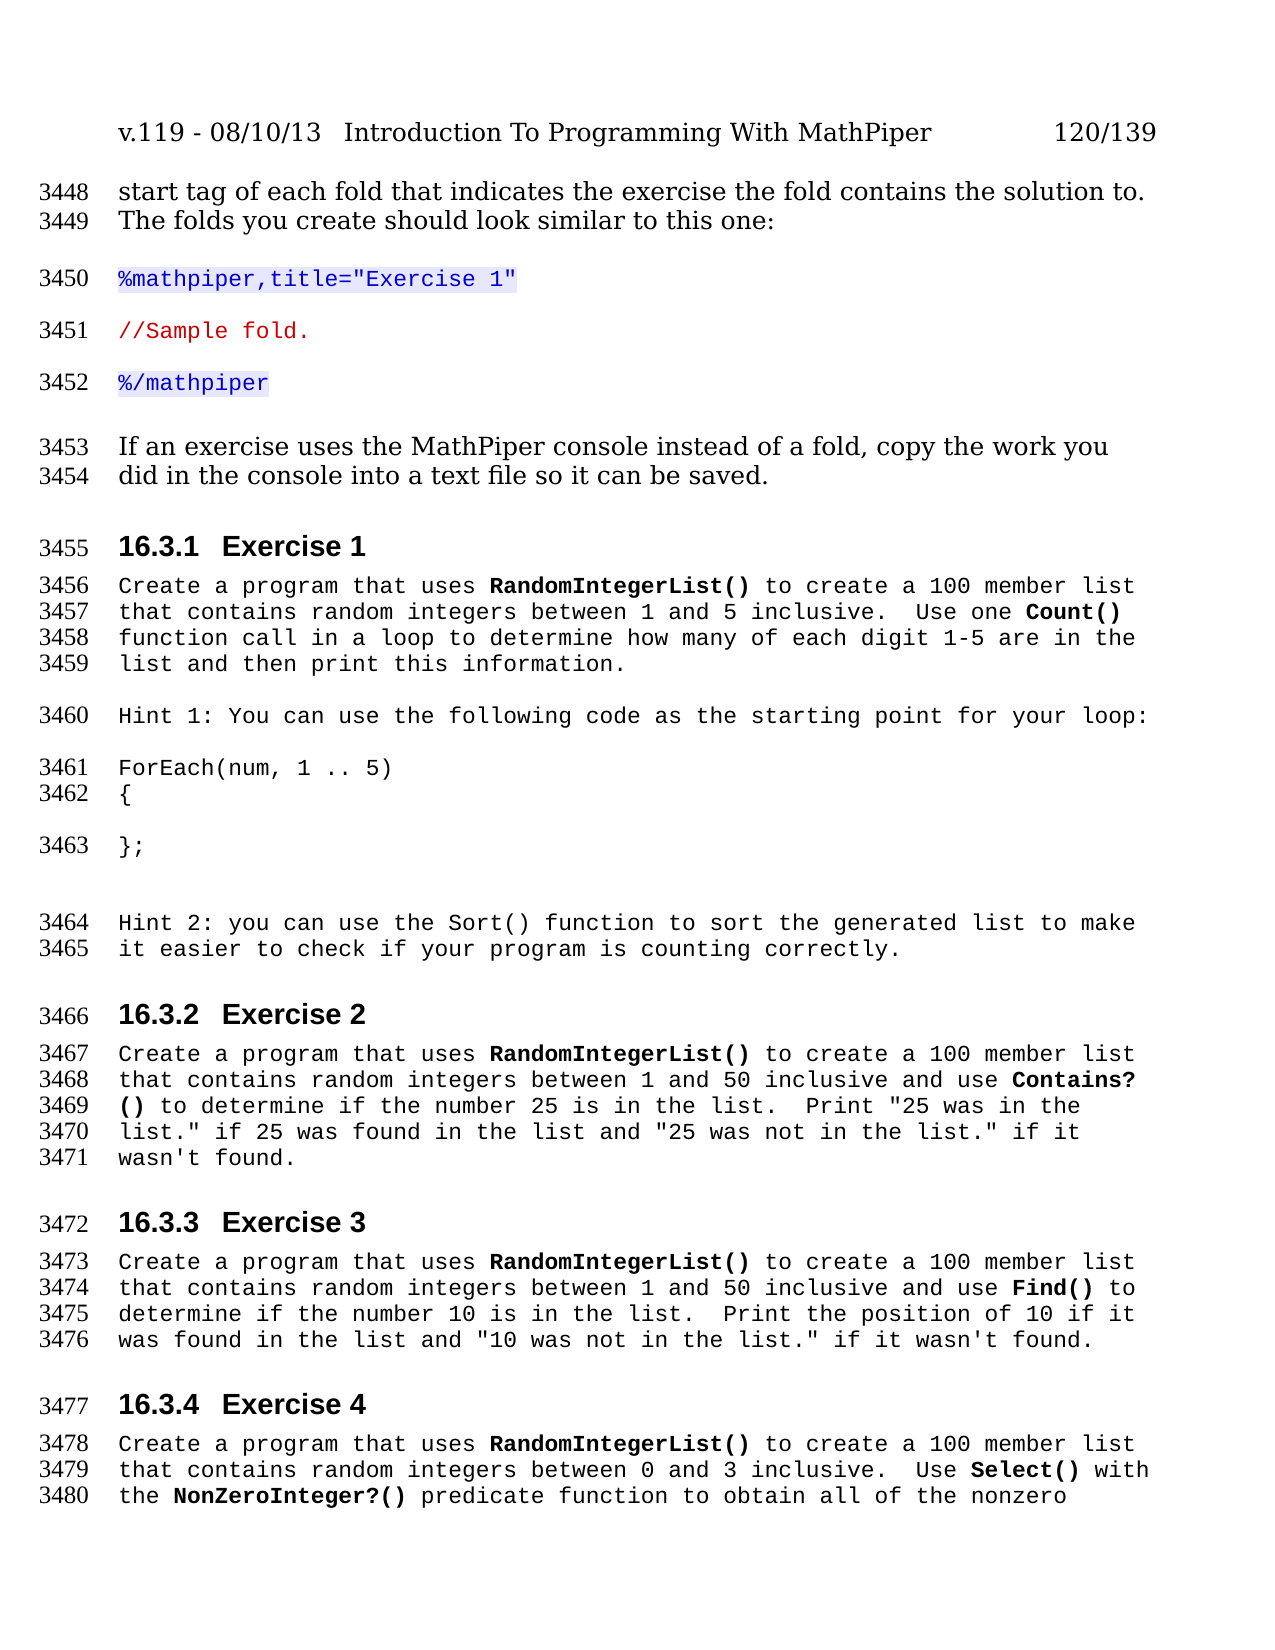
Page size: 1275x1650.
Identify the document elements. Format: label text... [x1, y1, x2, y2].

text Hint 1: You can use the following code as the starting point for your loop: [118, 704, 1157, 730]
text Create a program that uses RandomIntegerList() to create a 100 member list that contains random integers between 0 and 3 inclusive. Use Select() with the NonZeroInteger?() predicate function to obtain all of the nonzero [118, 1433, 1157, 1511]
text start tag of each fold that indicates the exercise the fold contains the solution to. The folds you create should look similar to this one: [118, 177, 1157, 235]
text ForEach(num, 1 .. 5) [118, 756, 1157, 782]
subtitle Exercise 4 [118, 1387, 1157, 1421]
text Create a program that uses RandomIntegerList() to create a 100 member list that contains random integers between 1 and 50 inclusive and use Contains?() to determine if the number 25 is in the list. Print "25 was in the list." if 25 was found in the list and "25 was not in the list." if it wasn't found. [118, 1042, 1157, 1172]
subtitle Exercise 1 [118, 529, 1157, 563]
text Hint 2: you can use the Sort() function to sort the generated list to make it easier to check if your program is counting correctly. [118, 912, 1157, 964]
text %/mathpiper [118, 371, 1157, 397]
text { [118, 782, 1157, 808]
text //Sample fold. [118, 319, 1157, 345]
text Create a program that uses RandomIntegerList() to create a 100 member list that contains random integers between 1 and 50 inclusive and use Find() to determine if the number 10 is in the list. Print the position of 10 if it was found in the list and "10 was not in the list." if it wasn't found. [118, 1250, 1157, 1354]
text %mathpiper,title="Exercise 1" [118, 267, 1157, 293]
text Create a program that uses RandomIntegerList() to create a 100 member list that contains random integers between 1 and 5 inclusive. Use one Count() function call in a loop to determine how many of each digit 1-5 are in the list and then print this information. [118, 574, 1157, 678]
subtitle Exercise 3 [118, 1205, 1157, 1238]
text }; [118, 834, 1157, 860]
subtitle Exercise 2 [118, 997, 1157, 1030]
text If an exercise uses the MathPiper console instead of a fold, copy the work you did in the console into a text file so it can be saved. [118, 432, 1157, 490]
